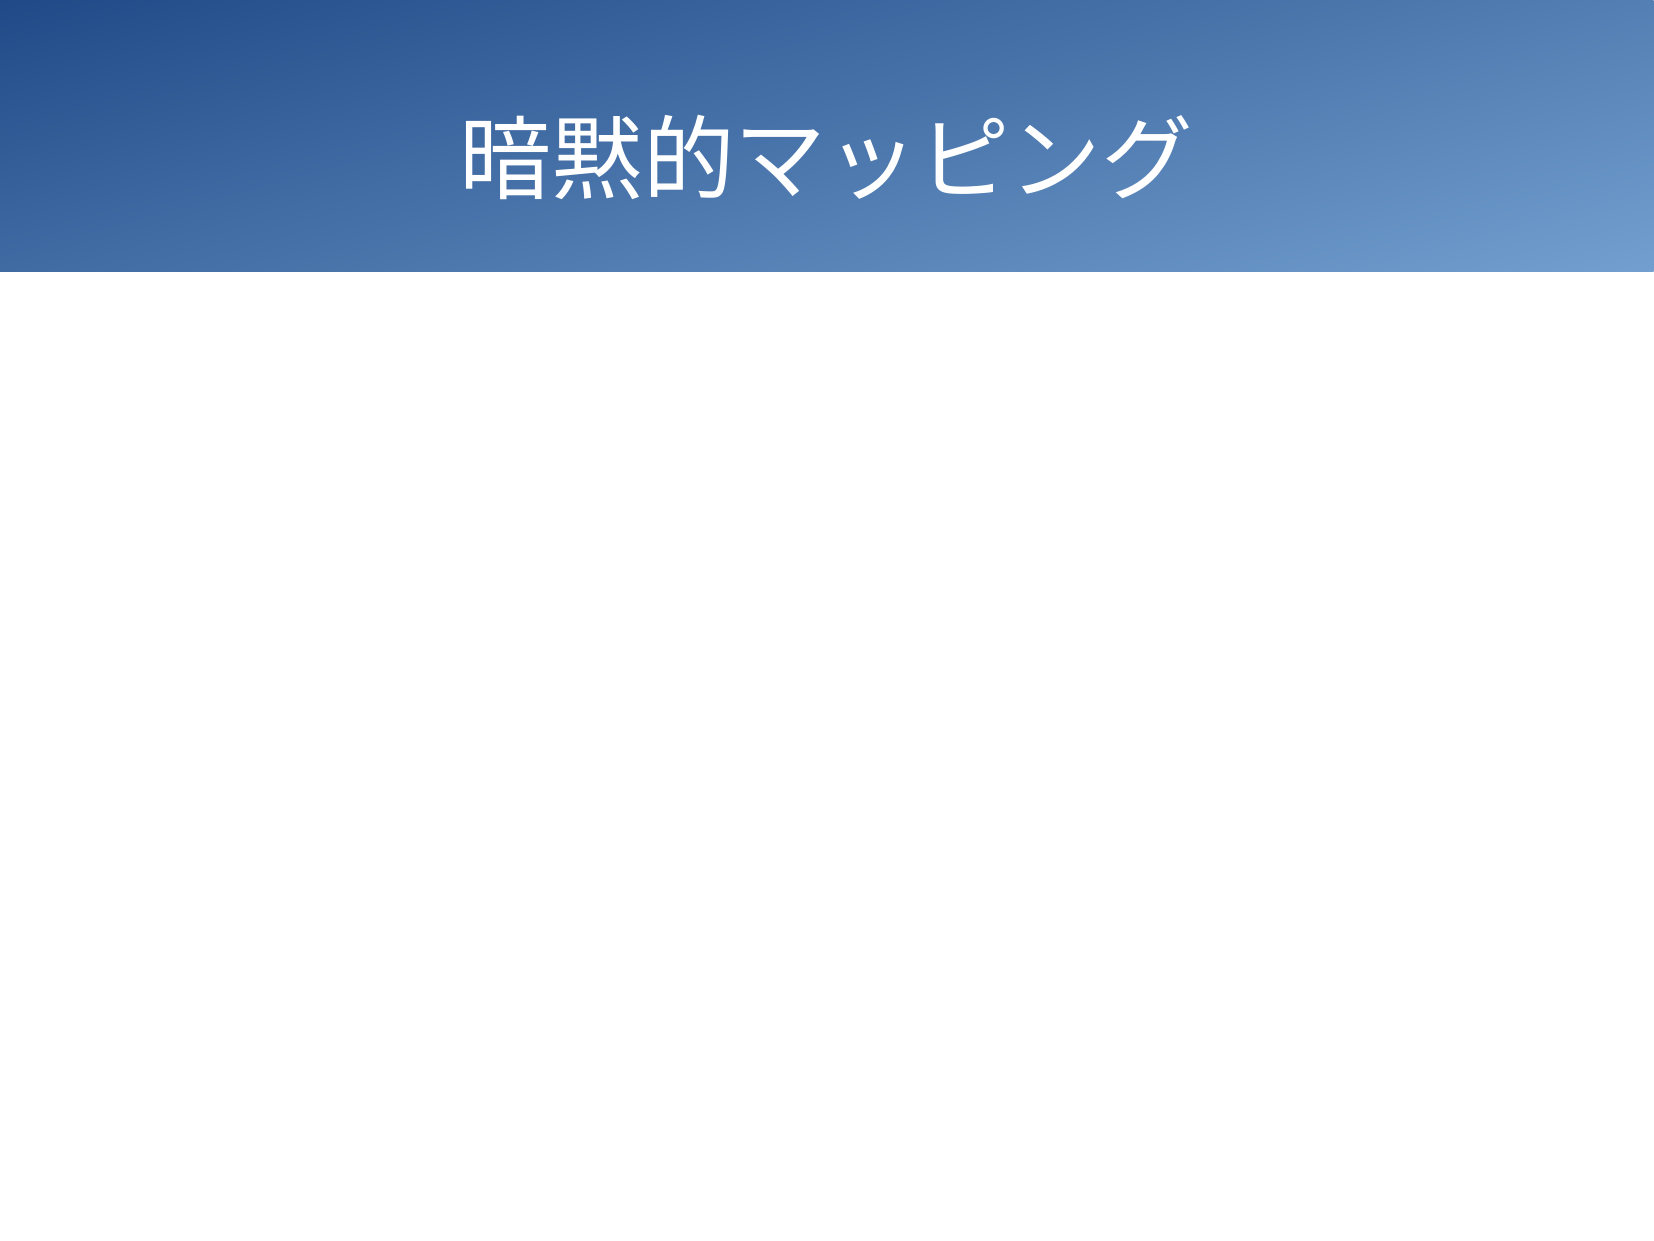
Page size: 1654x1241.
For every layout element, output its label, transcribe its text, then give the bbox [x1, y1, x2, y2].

title 暗黙的マッピング [82, 49, 1571, 257]
